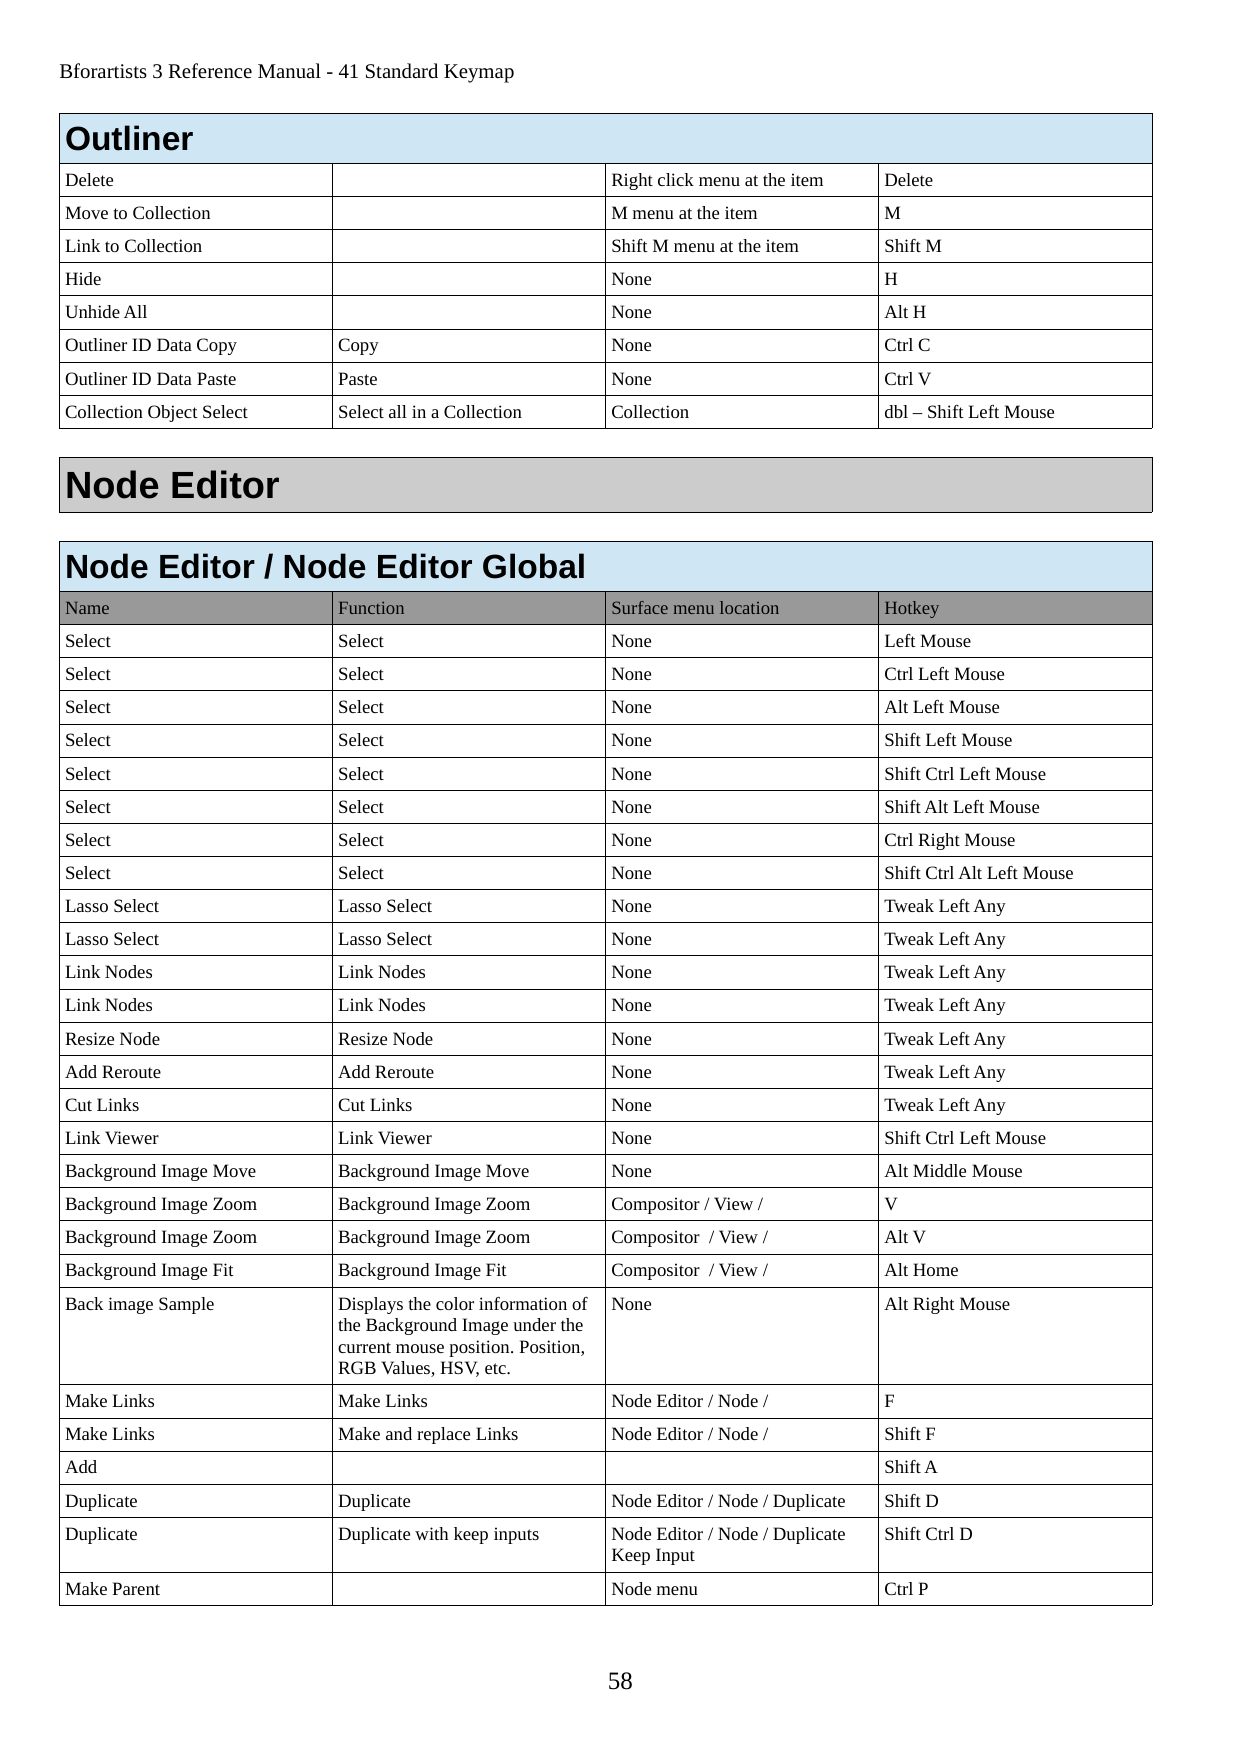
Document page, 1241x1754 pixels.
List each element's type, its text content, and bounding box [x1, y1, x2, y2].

table_cell Make and replace Links [333, 1419, 605, 1451]
table_cell Compositor / View / [606, 1255, 878, 1287]
table_cell Collection Object Select [60, 396, 332, 428]
table_cell Select all in a Collection [333, 396, 605, 428]
table_cell Shift F [879, 1419, 1152, 1451]
table_cell Delete [879, 164, 1152, 196]
table_cell Move to Collection [60, 197, 332, 229]
table_cell Alt Middle Mouse [879, 1155, 1152, 1187]
table_cell Collection [606, 396, 878, 428]
table_cell Tweak Left Any [879, 990, 1152, 1022]
table_cell None [606, 824, 878, 856]
table_cell None [606, 363, 878, 395]
table_cell Copy [333, 330, 605, 362]
table_cell Node Editor / Node / [606, 1385, 878, 1417]
table_cell None [606, 758, 878, 790]
table_cell Select [333, 791, 605, 823]
table_cell Make Links [60, 1385, 332, 1417]
table_cell Cut Links [60, 1089, 332, 1121]
table_cell Left Mouse [879, 625, 1152, 657]
table_cell Ctrl C [879, 330, 1152, 362]
table_cell Shift Ctrl Left Mouse [879, 758, 1152, 790]
table_cell Make Parent [60, 1573, 332, 1605]
table_cell Select [333, 625, 605, 657]
table_cell Node menu [606, 1573, 878, 1605]
table_cell Right click menu at the item [606, 164, 878, 196]
table_cell Function [333, 592, 605, 624]
table_cell Select [60, 725, 332, 757]
table_cell Shift Alt Left Mouse [879, 791, 1152, 823]
table_cell Ctrl P [879, 1573, 1152, 1605]
table_cell Select [60, 691, 332, 723]
table_cell Tweak Left Any [879, 1056, 1152, 1088]
table_cell Background Image Move [333, 1155, 605, 1187]
table_cell Link to Collection [60, 230, 332, 262]
table_cell Select [333, 725, 605, 757]
table_cell Lasso Select [333, 923, 605, 955]
table_cell None [606, 890, 878, 922]
table_cell Make Links [333, 1385, 605, 1417]
table_cell Select [333, 691, 605, 723]
table_cell Alt Right Mouse [879, 1288, 1152, 1384]
table_cell None [606, 923, 878, 955]
table_cell [333, 1452, 605, 1484]
table_cell Back image Sample [60, 1288, 332, 1384]
table_cell None [606, 625, 878, 657]
table_cell Select [333, 824, 605, 856]
table_cell Name [60, 592, 332, 624]
table_cell Duplicate with keep inputs [333, 1518, 605, 1572]
table_cell Delete [60, 164, 332, 196]
table_cell Alt V [879, 1221, 1152, 1253]
table_cell Ctrl Left Mouse [879, 658, 1152, 690]
table_cell M [879, 197, 1152, 229]
table_cell Link Nodes [60, 956, 332, 988]
table_cell None [606, 330, 878, 362]
table_cell Background Image Fit [333, 1255, 605, 1287]
table_cell Tweak Left Any [879, 956, 1152, 988]
table_cell Alt Home [879, 1255, 1152, 1287]
table_header Node Editor / Node Editor Global [60, 542, 1152, 591]
table_cell Add [60, 1452, 332, 1484]
table_cell None [606, 658, 878, 690]
table_cell Node Editor / Node / [606, 1419, 878, 1451]
table_cell Add Reroute [60, 1056, 332, 1088]
table_cell Duplicate [60, 1518, 332, 1572]
table_cell Link Viewer [60, 1122, 332, 1154]
table_cell Resize Node [333, 1023, 605, 1055]
table_cell Alt Left Mouse [879, 691, 1152, 723]
table_cell Background Image Fit [60, 1255, 332, 1287]
table_cell Compositor / View / [606, 1221, 878, 1253]
table_cell Tweak Left Any [879, 1023, 1152, 1055]
table_cell Paste [333, 363, 605, 395]
table_cell None [606, 791, 878, 823]
table_cell [333, 296, 605, 328]
table_cell dbl – Shift Left Mouse [879, 396, 1152, 428]
table_cell F [879, 1385, 1152, 1417]
table_cell Select [60, 658, 332, 690]
table_cell None [606, 956, 878, 988]
table_cell [606, 1452, 878, 1484]
table_cell Outliner ID Data Paste [60, 363, 332, 395]
table_cell Shift Left Mouse [879, 725, 1152, 757]
table_cell Outliner ID Data Copy [60, 330, 332, 362]
table_cell None [606, 1089, 878, 1121]
table_cell Select [60, 857, 332, 889]
table_cell Tweak Left Any [879, 890, 1152, 922]
table_cell Select [60, 758, 332, 790]
table_cell [333, 230, 605, 262]
table_cell Hotkey [879, 592, 1152, 624]
table_cell Duplicate [333, 1485, 605, 1517]
table_cell Shift Ctrl Left Mouse [879, 1122, 1152, 1154]
table_cell Node Editor / Node / Duplicate Keep Input [606, 1518, 878, 1572]
table_cell Link Viewer [333, 1122, 605, 1154]
table_cell Node Editor / Node / Duplicate [606, 1485, 878, 1517]
table_cell Duplicate [60, 1485, 332, 1517]
table_cell Add Reroute [333, 1056, 605, 1088]
table_cell Alt H [879, 296, 1152, 328]
table_cell Compositor / View / [606, 1188, 878, 1220]
table_cell Lasso Select [60, 890, 332, 922]
table_cell Select [333, 658, 605, 690]
table_cell Background Image Zoom [333, 1221, 605, 1253]
table_cell Select [333, 857, 605, 889]
table_cell Make Links [60, 1419, 332, 1451]
table_cell Shift M menu at the item [606, 230, 878, 262]
table_cell Background Image Move [60, 1155, 332, 1187]
table_cell Link Nodes [60, 990, 332, 1022]
table_cell Hide [60, 263, 332, 295]
table_cell V [879, 1188, 1152, 1220]
table_cell [333, 197, 605, 229]
table_cell Tweak Left Any [879, 1089, 1152, 1121]
table_cell None [606, 296, 878, 328]
table_header Outliner [60, 114, 1152, 163]
table_cell None [606, 1288, 878, 1384]
table_cell Select [60, 625, 332, 657]
table_cell Link Nodes [333, 990, 605, 1022]
table_cell Cut Links [333, 1089, 605, 1121]
table_cell None [606, 1122, 878, 1154]
table_cell Resize Node [60, 1023, 332, 1055]
table_cell Select [333, 758, 605, 790]
table_cell Background Image Zoom [333, 1188, 605, 1220]
table_cell Ctrl V [879, 363, 1152, 395]
table_cell None [606, 857, 878, 889]
table_cell Background Image Zoom [60, 1221, 332, 1253]
table_cell None [606, 1056, 878, 1088]
table_cell Ctrl Right Mouse [879, 824, 1152, 856]
table_cell Shift M [879, 230, 1152, 262]
table_cell Background Image Zoom [60, 1188, 332, 1220]
table_cell Select [60, 791, 332, 823]
table_header Node Editor [60, 458, 1152, 512]
table_cell [333, 164, 605, 196]
table_cell Unhide All [60, 296, 332, 328]
table_cell Shift Ctrl Alt Left Mouse [879, 857, 1152, 889]
table_cell Shift A [879, 1452, 1152, 1484]
table_cell Link Nodes [333, 956, 605, 988]
table_cell Select [60, 824, 332, 856]
table_cell Surface menu location [606, 592, 878, 624]
table_cell None [606, 691, 878, 723]
table_cell Tweak Left Any [879, 923, 1152, 955]
table_cell Shift Ctrl D [879, 1518, 1152, 1572]
table_cell H [879, 263, 1152, 295]
table_cell None [606, 1023, 878, 1055]
table_cell None [606, 1155, 878, 1187]
table_cell [333, 263, 605, 295]
table_cell Lasso Select [60, 923, 332, 955]
table_cell Lasso Select [333, 890, 605, 922]
table_cell None [606, 725, 878, 757]
table_cell None [606, 263, 878, 295]
table_cell Displays the color information of the Background Image under the current mouse position. Position, RGB Values, HSV, etc. [333, 1288, 605, 1384]
table_cell M menu at the item [606, 197, 878, 229]
table_cell [333, 1573, 605, 1605]
table_cell Shift D [879, 1485, 1152, 1517]
table_cell None [606, 990, 878, 1022]
